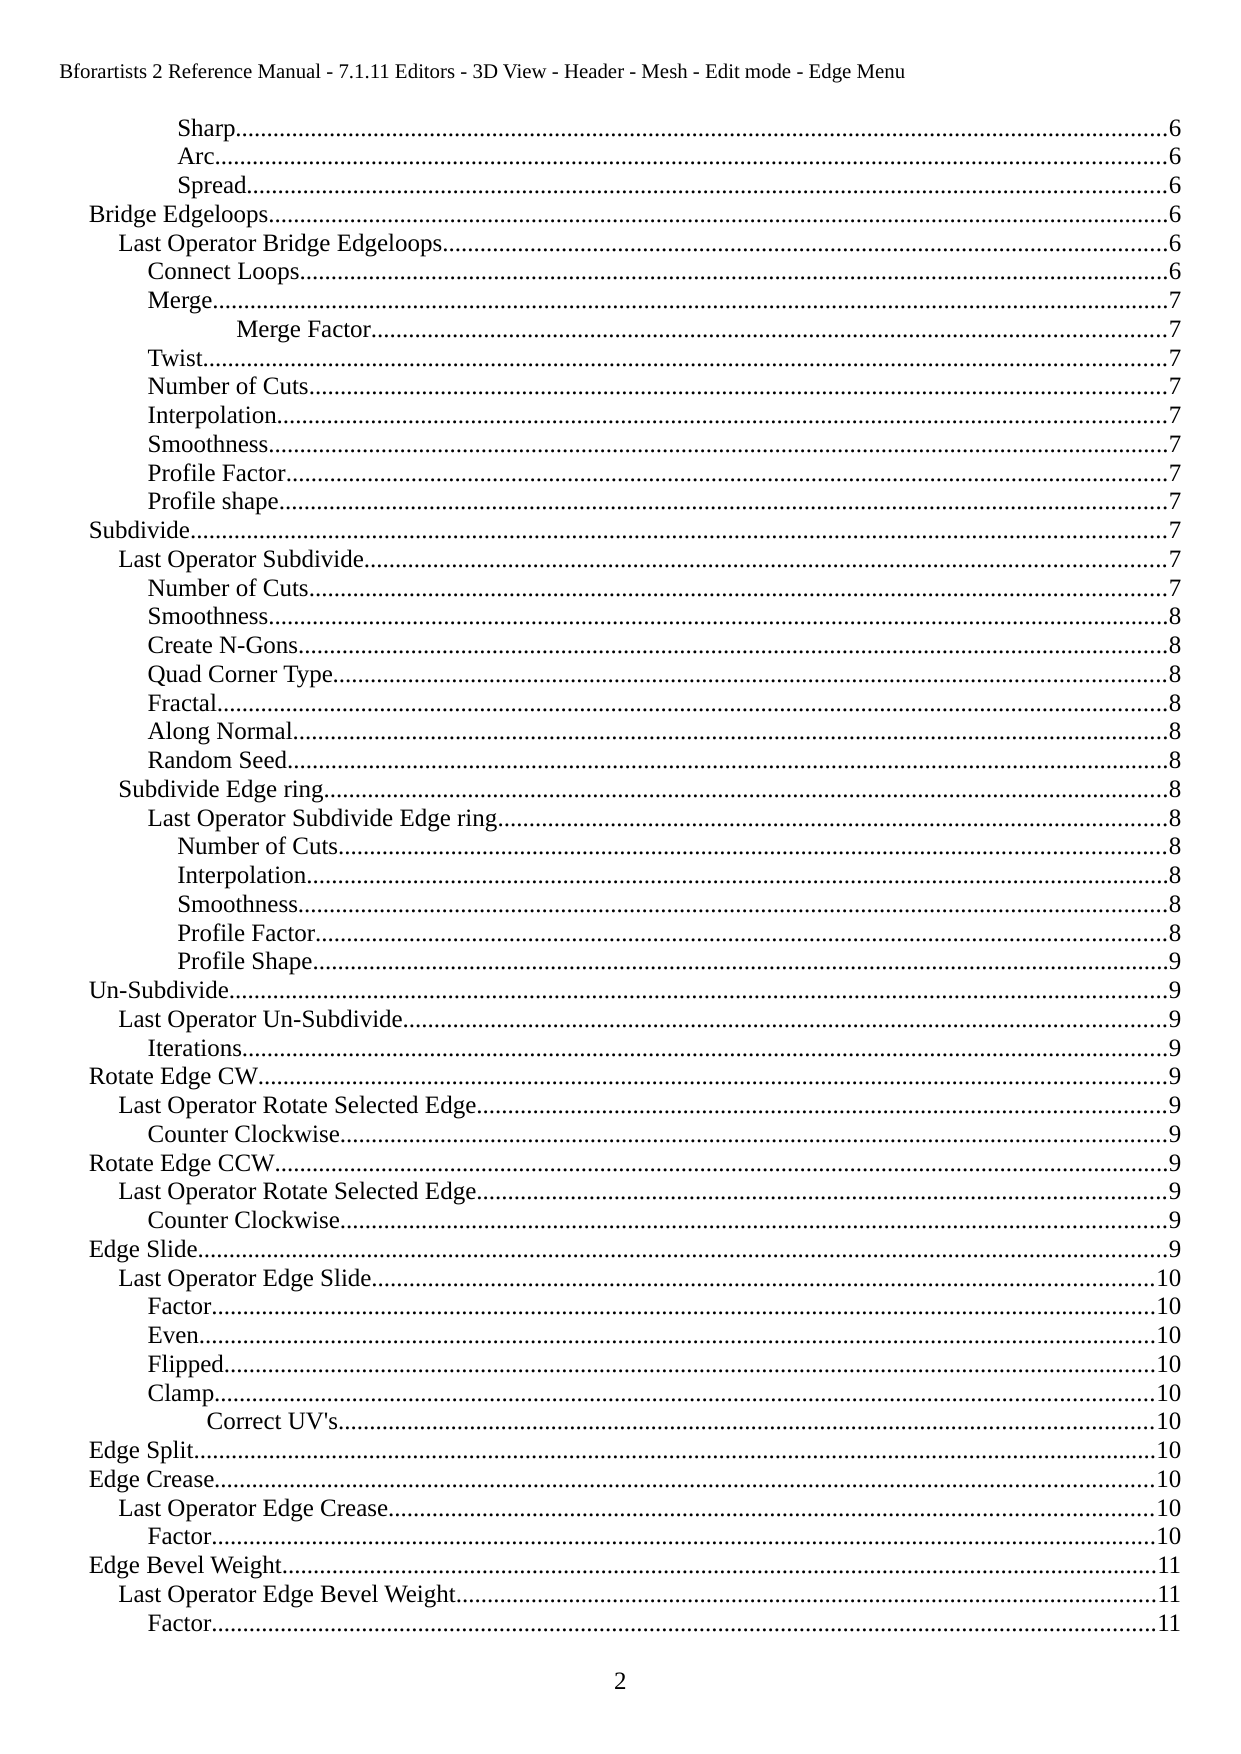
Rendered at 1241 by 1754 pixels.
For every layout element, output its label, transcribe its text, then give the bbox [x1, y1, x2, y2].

text Counter Clockwise 9 [147, 1205, 1181, 1234]
text Smoothness 8 [147, 601, 1181, 630]
text Factor 11 [147, 1608, 1181, 1636]
text Fractal 8 [147, 688, 1181, 716]
text Last Operator Subdivide 7 [118, 544, 1181, 573]
text Even 10 [147, 1320, 1181, 1349]
text Last Operator Subdivide Edge ring 8 [147, 803, 1181, 831]
text Iterations 9 [147, 1033, 1181, 1061]
text Rotate Edge CCW 9 [88, 1148, 1181, 1176]
text Clamp 10 [147, 1378, 1181, 1406]
text Edge Bevel Weight 11 [88, 1550, 1181, 1579]
text Quad Corner Type 8 [147, 659, 1181, 688]
text Smoothness 7 [147, 429, 1181, 458]
text Random Seed 8 [147, 745, 1181, 774]
text Spread 6 [177, 170, 1181, 199]
text Factor 10 [147, 1521, 1181, 1550]
text Profile Shape 9 [177, 946, 1181, 975]
text Twist 7 [147, 343, 1181, 371]
text Arc 6 [177, 141, 1181, 170]
text Last Operator Rotate Selected Edge 9 [118, 1090, 1181, 1119]
text Along Normal 8 [147, 716, 1181, 745]
text Profile Factor 7 [147, 458, 1181, 486]
text Number of Cuts 8 [177, 831, 1181, 860]
text Counter Clockwise 9 [147, 1119, 1181, 1148]
text Connect Loops 6 [147, 256, 1181, 285]
text Profile shape 7 [147, 486, 1181, 515]
text Number of Cuts 7 [147, 573, 1181, 601]
text Subdivide 7 [88, 515, 1181, 544]
text Last Operator Rotate Selected Edge 9 [118, 1176, 1181, 1205]
text Edge Slide 9 [88, 1234, 1181, 1263]
text Number of Cuts 7 [147, 371, 1181, 400]
text Correct UV's 10 [206, 1406, 1181, 1435]
text Interpolation 8 [177, 860, 1181, 889]
text Rotate Edge CW 9 [88, 1061, 1181, 1090]
text Last Operator Edge Slide 10 [118, 1263, 1181, 1291]
text Merge 7 [147, 285, 1181, 314]
text Last Operator Edge Bevel Weight 11 [118, 1579, 1181, 1608]
text Smoothness 8 [177, 889, 1181, 918]
text Factor 10 [147, 1291, 1181, 1320]
text Edge Split 10 [88, 1435, 1181, 1464]
text Merge Factor 7 [236, 314, 1181, 343]
text Bridge Edgeloops 6 [88, 199, 1181, 228]
text Last Operator Bridge Edgeloops 6 [118, 228, 1181, 256]
text Edge Crease 10 [88, 1464, 1181, 1493]
text Subdivide Edge ring 8 [118, 774, 1181, 803]
text Create N-Gons 8 [147, 630, 1181, 659]
text Sharp 6 [177, 113, 1181, 141]
text Flipped 10 [147, 1349, 1181, 1378]
text Last Operator Edge Crease 10 [118, 1493, 1181, 1521]
text Interpolation 7 [147, 400, 1181, 429]
text Un-Subdivide 9 [88, 975, 1181, 1004]
text Profile Factor 8 [177, 918, 1181, 946]
text Last Operator Un-Subdivide 9 [118, 1004, 1181, 1033]
